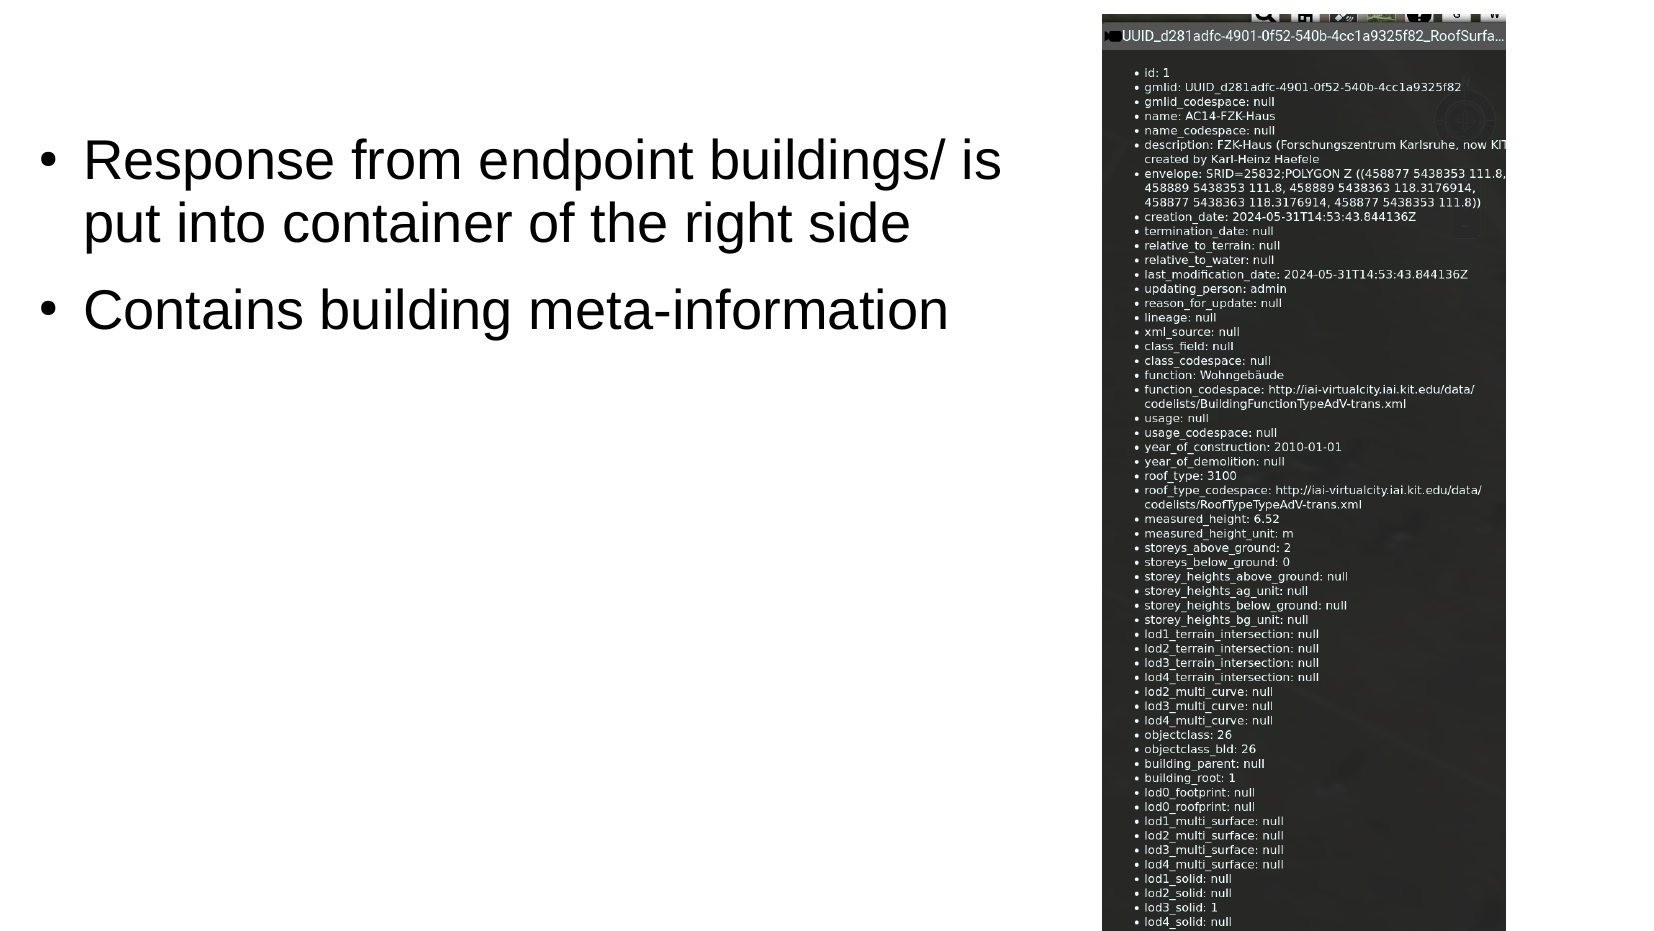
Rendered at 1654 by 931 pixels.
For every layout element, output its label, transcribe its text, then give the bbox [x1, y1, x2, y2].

list Response from endpoint buildings/ is put into container of the right side Contains building meta-information [23, 128, 1063, 414]
picture [1102, 14, 1506, 931]
